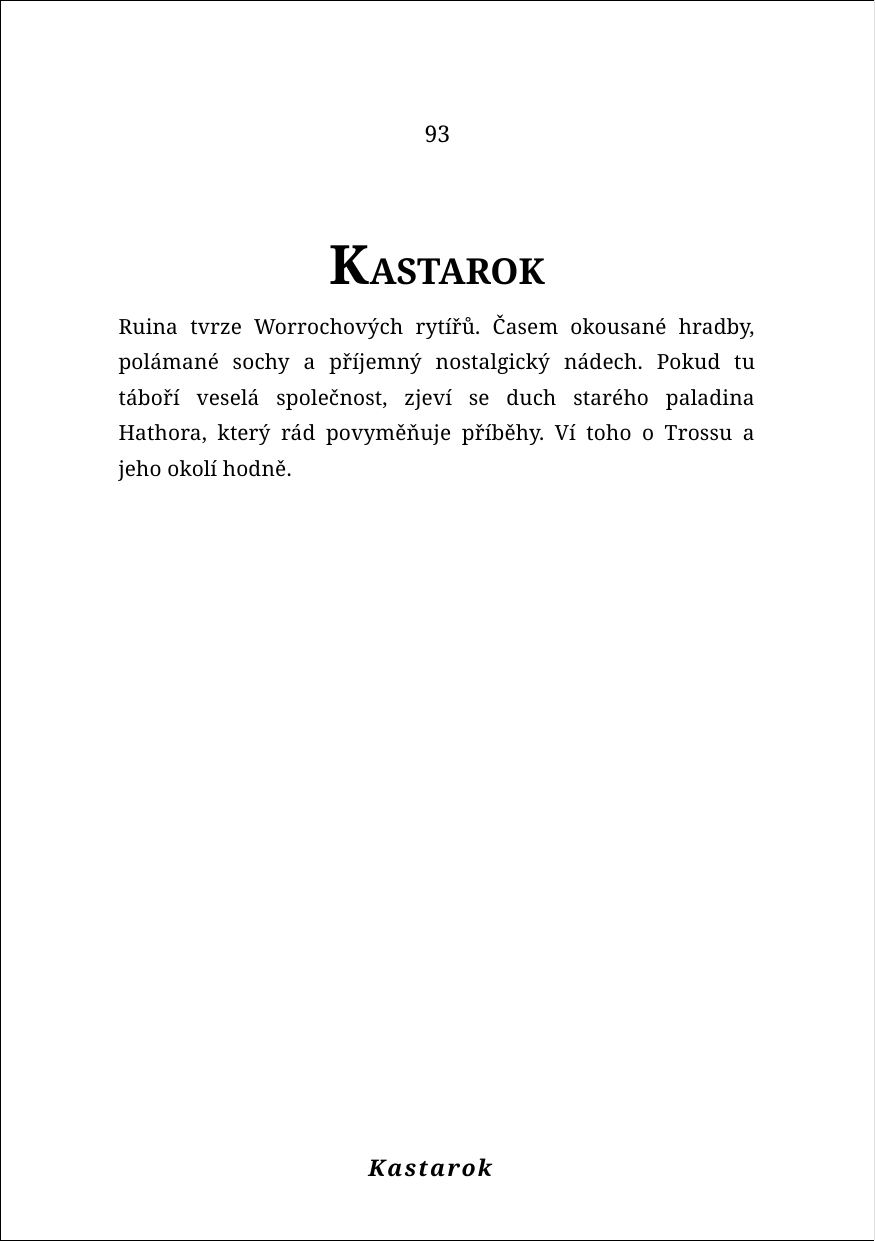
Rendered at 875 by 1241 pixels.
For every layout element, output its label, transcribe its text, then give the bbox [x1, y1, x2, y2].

subtitle Kastarok [118, 226, 756, 300]
text Ruina tvrze Worrochových rytířů. Časem okousané hradby, polámané sochy a příjemný nostalgický nádech. Pokud tu táboří veselá společnost, zjeví se duch starého paladina Hathora, který rád povyměňuje příběhy. Ví toho o Trossu a jeho okolí hodně. [118, 312, 756, 482]
